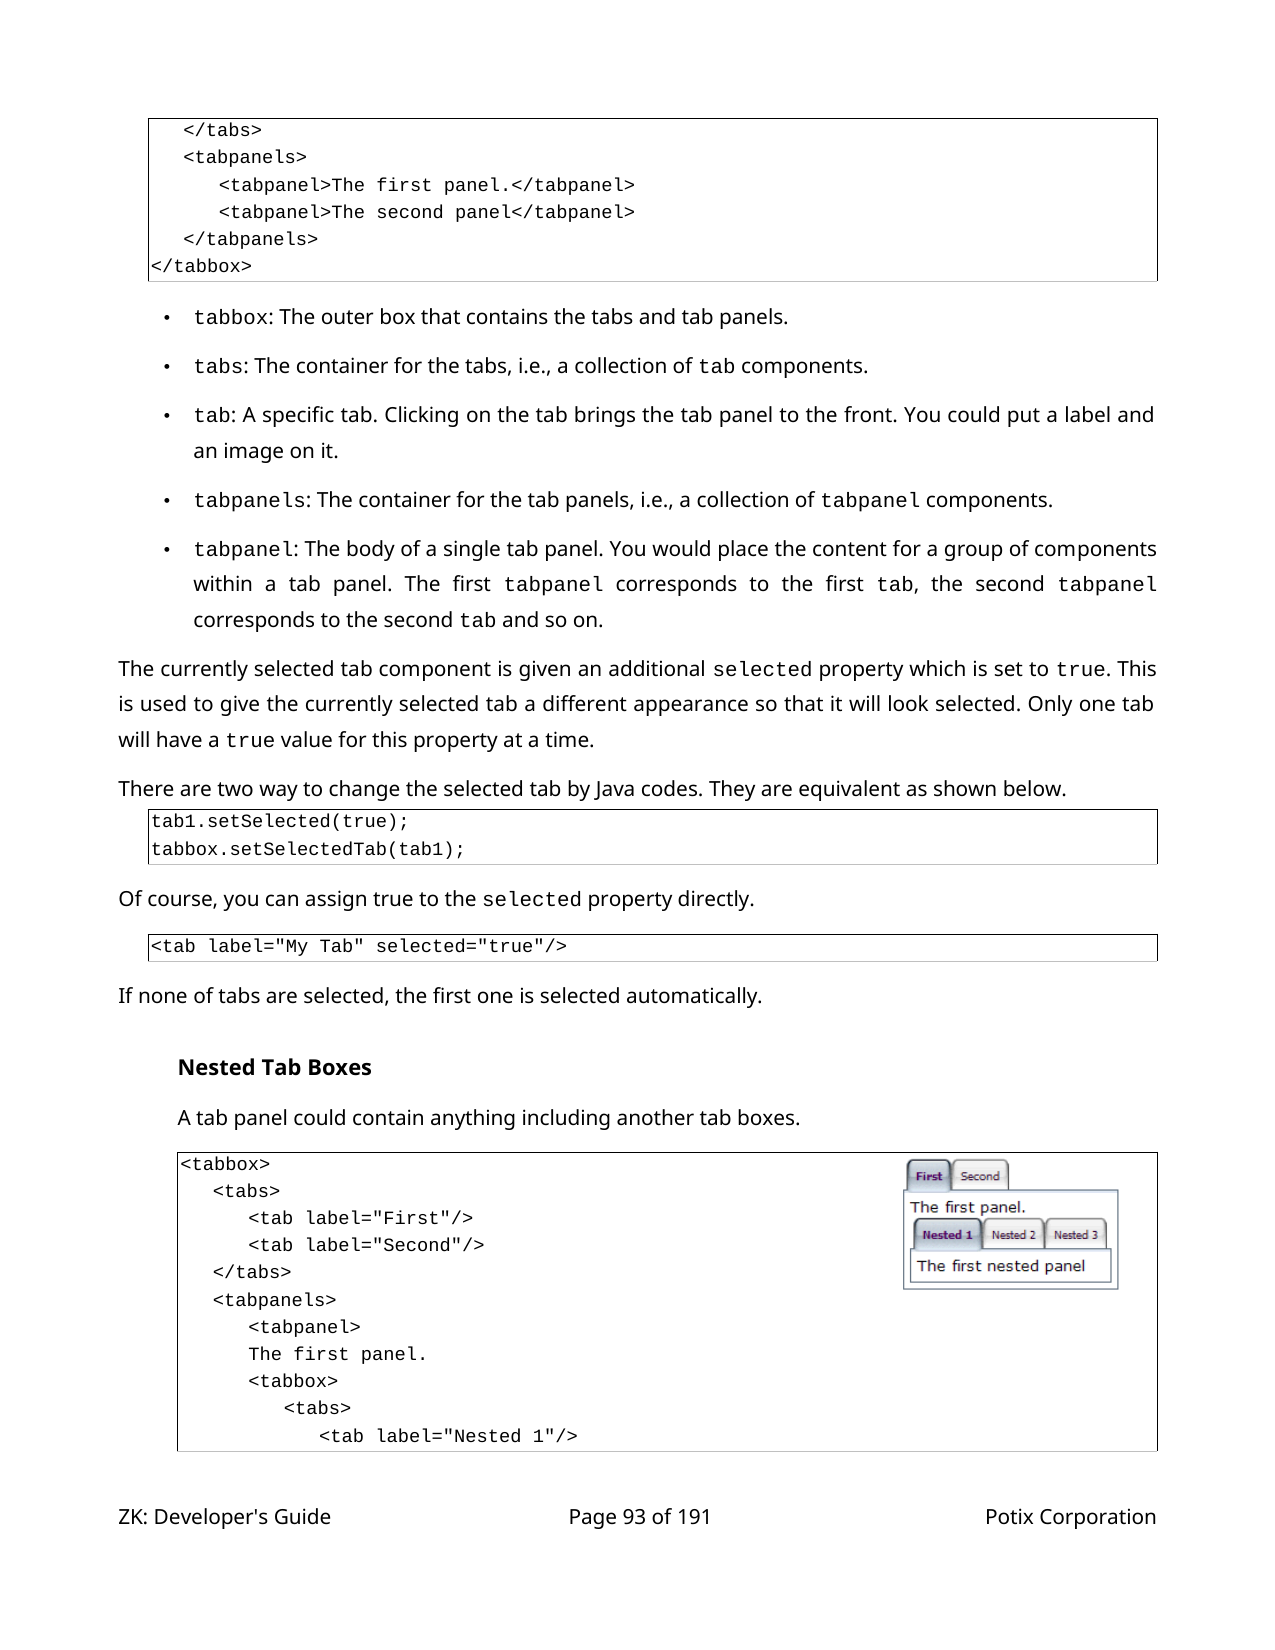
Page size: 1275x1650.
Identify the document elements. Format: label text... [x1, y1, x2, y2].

text <tab label="Nested 1"/> [178, 1423, 1157, 1451]
list tabpanel: The body of a single tab panel. You would place the content for a group of components within a tab panel. The first tabpanel corresponds to the first tab, the second tabpanel corresponds to the second tab and so on. [164, 534, 1157, 633]
text tabbox.setSelectedTab(tab1); [149, 836, 1157, 864]
text <tabpanels> [178, 1287, 1157, 1312]
text <tabpanel>The second panel</tabpanel> [149, 200, 1157, 224]
text Of course, you can assign true to the selected property directly. [118, 884, 1157, 913]
list tabpanels: The container for the tab panels, i.e., a collection of tabpanel components. [164, 485, 1157, 513]
text <tabs> [178, 1179, 902, 1203]
text If none of tabs are selected, the first one is selected automatically. [118, 981, 1157, 1009]
text </tabs> [149, 119, 1157, 142]
text The first panel. [178, 1342, 1157, 1366]
text <tabpanel> [178, 1315, 1157, 1339]
text <tab label="My Tab" selected="true"/> [149, 935, 1157, 961]
list tabbox: The outer box that contains the tabs and tab panels. [164, 302, 1157, 331]
text <tabpanels> [149, 145, 1157, 169]
text <tabpanel>The first panel.</tabpanel> [149, 172, 1157, 197]
text <tabbox> [178, 1369, 1157, 1393]
text There are two way to change the selected tab by Java codes. They are equivalent as shown below. [118, 774, 1157, 802]
text [1122, 1206, 1157, 1230]
text [1122, 1179, 1157, 1203]
text The currently selected tab component is given an additional selected property which is set to true. This is used to give the currently selected tab a different appearance so that it will look selected. Only one tab will have a true value for this property at a time. [118, 654, 1157, 753]
text </tabs> [178, 1260, 902, 1284]
text <tabs> [178, 1396, 1157, 1421]
text [1122, 1233, 1157, 1257]
text [1122, 1260, 1157, 1284]
text A tab panel could contain anything including another tab boxes. [177, 1103, 1157, 1131]
text <tabbox> [178, 1153, 1157, 1176]
list tabs: The container for the tabs, i.e., a collection of tab components. [164, 351, 1157, 380]
picture [902, 1155, 1122, 1292]
subtitle Nested Tab Boxes [177, 1052, 1157, 1082]
text <tab label="Second"/> [178, 1233, 902, 1257]
text </tabbox> [149, 254, 1157, 281]
text <tab label="First"/> [178, 1206, 902, 1230]
list tab: A specific tab. Clicking on the tab brings the tab panel to the front. You could put a label and an image on it. [164, 400, 1157, 464]
text tab1.setSelected(true); [149, 810, 1157, 833]
text </tabpanels> [149, 227, 1157, 251]
